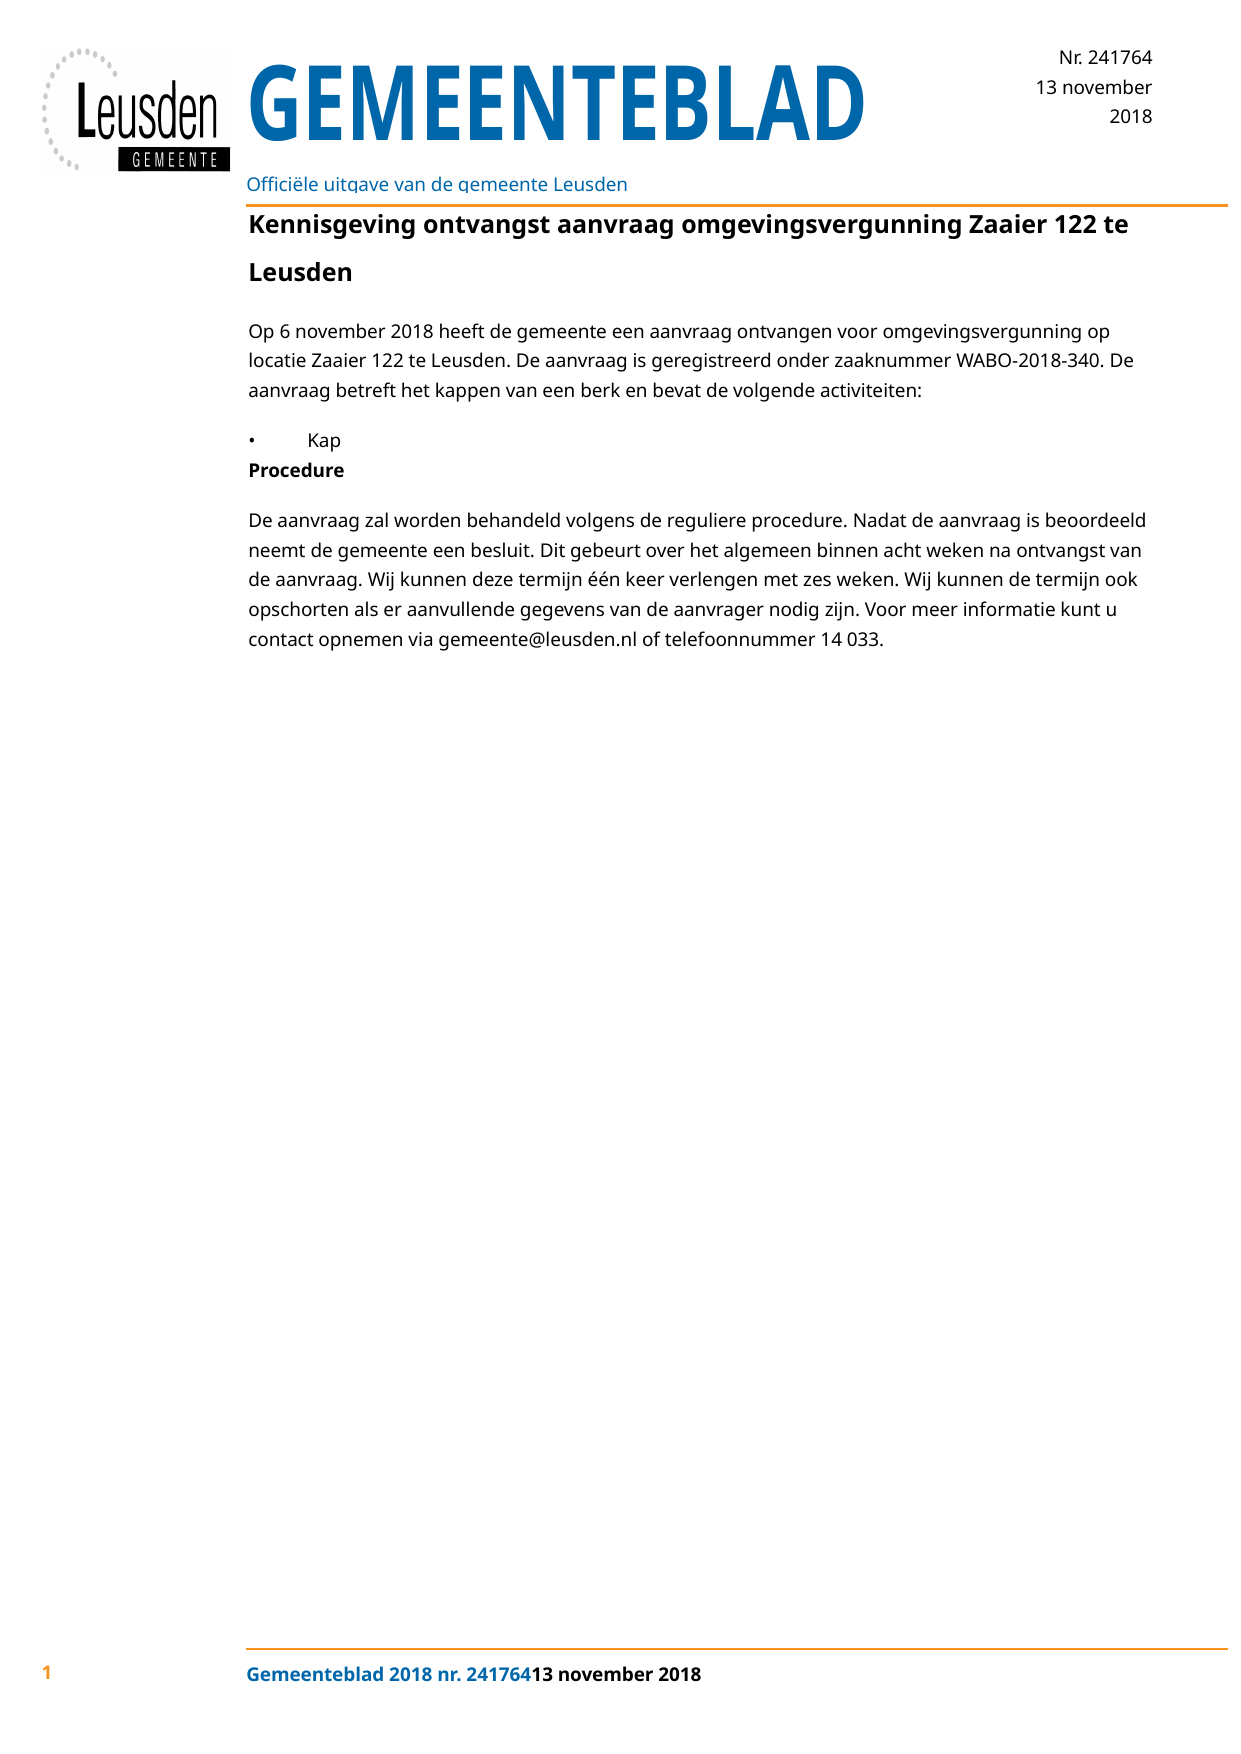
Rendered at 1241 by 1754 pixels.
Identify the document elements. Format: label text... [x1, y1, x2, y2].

text Op 6 november 2018 heeft de gemeente een aanvraag ontvangen voor omgevingsvergunning op locatie Zaaier 122 te Leusden. De aanvraag is geregistreerd onder zaaknummer WABO-2018-340. De aanvraag betreft het kappen van een berk en bevat de volgende activiteiten: [248, 318, 1152, 403]
text Procedure [248, 457, 1152, 483]
list Kap [248, 427, 1152, 453]
text De aanvraag zal worden behandeld volgens de reguliere procedure. Nadat de aanvraag is beoordeeld neemt de gemeente een besluit. Dit gebeurt over het algemeen binnen acht weken na ontvangst van de aanvraag. Wij kunnen deze termijn één keer verlengen met zes weken. Wij kunnen de termijn ook opschorten als er aanvullende gegevens van de aanvrager nodig zijn. Voor meer informatie kunt u contact opnemen via gemeente@leusden.nl of telefoonnummer 14 033. [248, 507, 1152, 652]
picture [41, 47, 231, 172]
text Kennisgeving ontvangst aanvraag omgevingsvergunning Zaaier 122 te Leusden [248, 207, 1152, 288]
